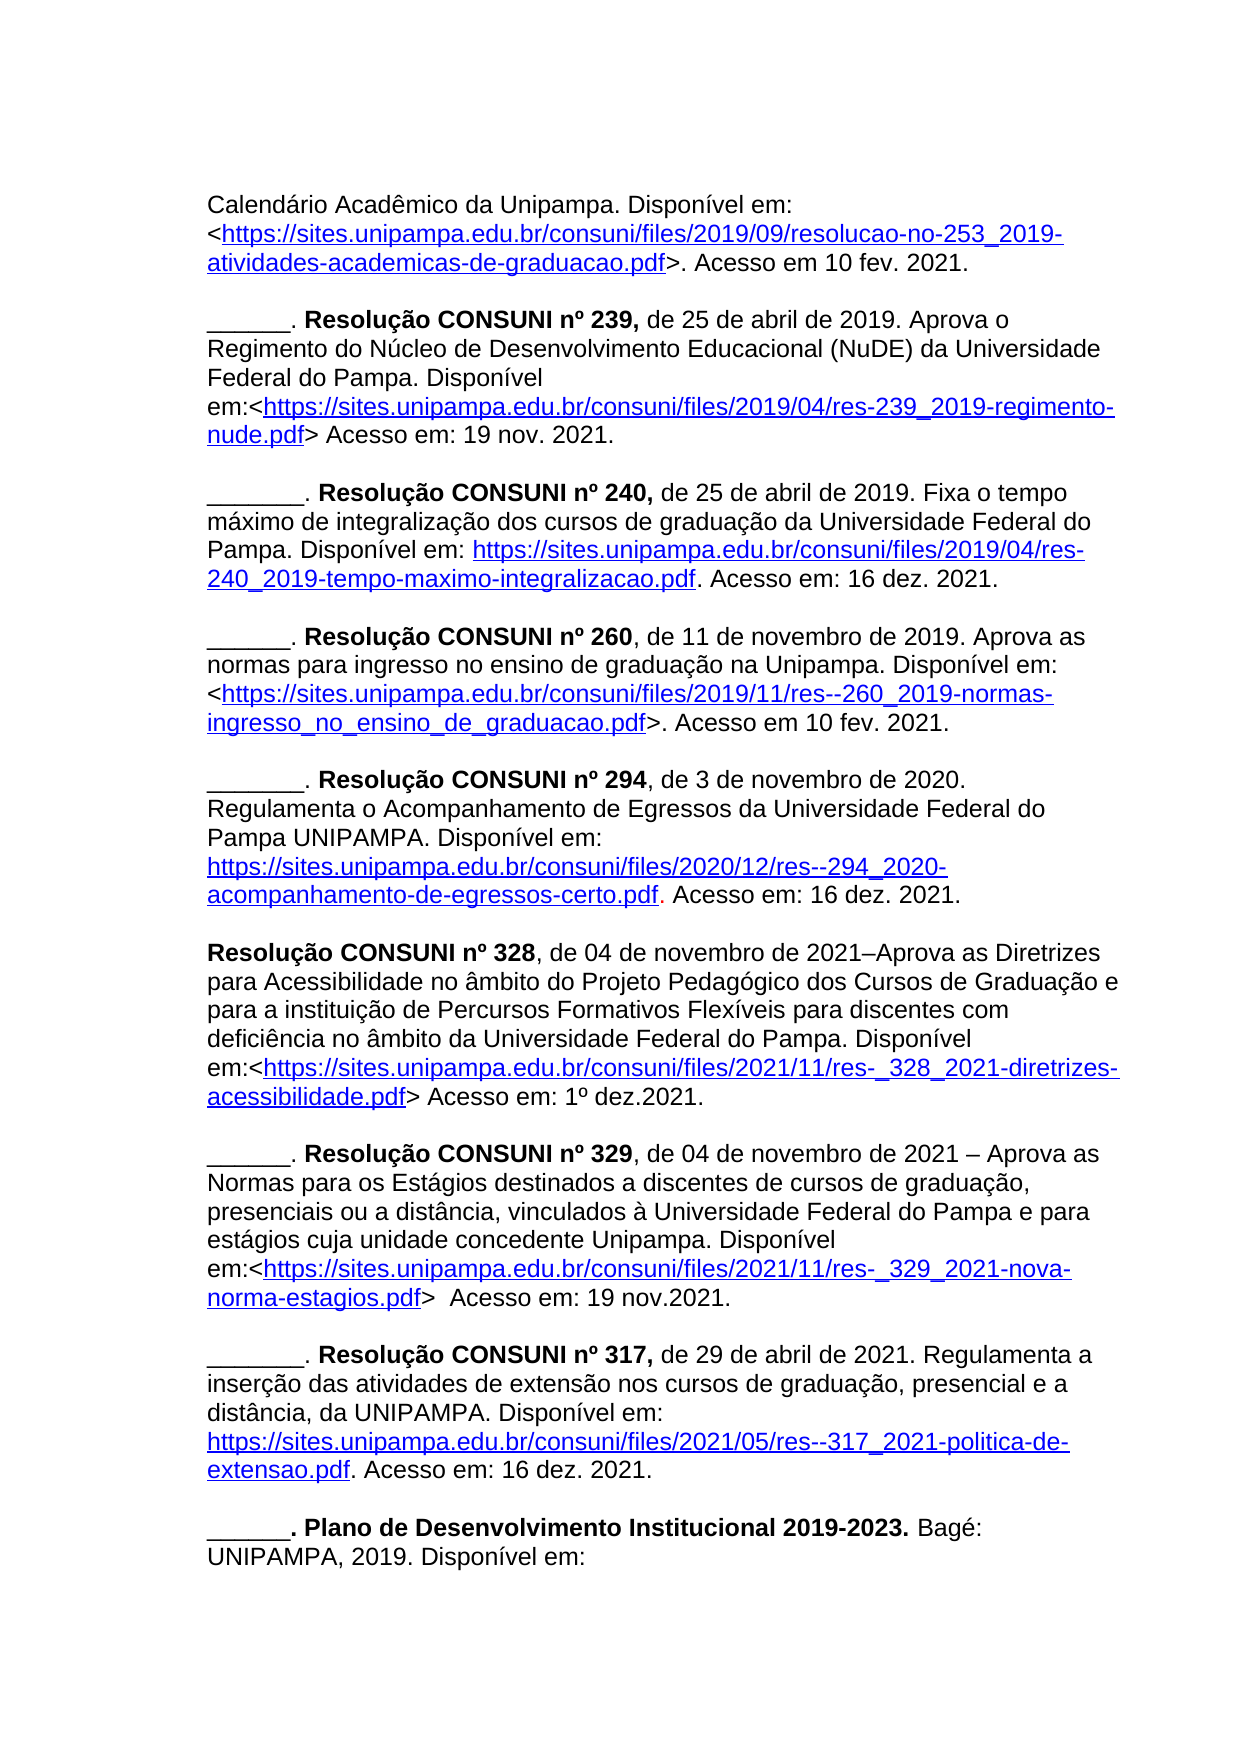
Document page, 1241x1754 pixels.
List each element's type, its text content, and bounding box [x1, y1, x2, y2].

text _______. Resolução CONSUNI nº 240, de 25 de abril de 2019. Fixa o tempo máximo de integralização dos cursos de graduação da Universidade Federal do Pampa. Disponível em: https://sites.unipampa.edu.br/consuni/files/2019/04/res-240_2019-tempo-maximo-integralizacao.pdf. Acesso em: 16 dez. 2021. [207, 478, 1122, 593]
text _______. Resolução CONSUNI nº 294, de 3 de novembro de 2020. Regulamenta o Acompanhamento de Egressos da Universidade Federal do Pampa UNIPAMPA. Disponível em: https://sites.unipampa.edu.br/consuni/files/2020/12/res--294_2020-acompanhamento-de-egressos-certo.pdf. Acesso em: 16 dez. 2021. [207, 765, 1122, 909]
text ______. Plano de Desenvolvimento Institucional 2019-2023. Bagé: UNIPAMPA, 2019. Disponível em: [207, 1513, 1122, 1570]
text Resolução CONSUNI nº 328, de 04 de novembro de 2021–Aprova as Diretrizes para Acessibilidade no âmbito do Projeto Pedagógico dos Cursos de Graduação e para a instituição de Percursos Formativos Flexíveis para discentes com deficiência no âmbito da Universidade Federal do Pampa. Disponível em:<https://sites.unipampa.edu.br/consuni/files/2021/11/res-_328_2021-diretrizes-acessibilidade.pdf> Acesso em: 1º dez.2021. [207, 938, 1122, 1110]
text Calendário Acadêmico da Unipampa. Disponível em: <https://sites.unipampa.edu.br/consuni/files/2019/09/resolucao-no-253_2019-atividades-academicas-de-graduacao.pdf>. Acesso em 10 fev. 2021. [207, 190, 1122, 277]
text ______. Resolução CONSUNI nº 239, de 25 de abril de 2019. Aprova o Regimento do Núcleo de Desenvolvimento Educacional (NuDE) da Universidade Federal do Pampa. Disponível em:<https://sites.unipampa.edu.br/consuni/files/2019/04/res-239_2019-regimento-nude.pdf> Acesso em: 19 nov. 2021. [207, 305, 1122, 449]
text ______. Resolução CONSUNI nº 260, de 11 de novembro de 2019. Aprova as normas para ingresso no ensino de graduação na Unipampa. Disponível em: <https://sites.unipampa.edu.br/consuni/files/2019/11/res--260_2019-normas-ingresso_no_ensino_de_graduacao.pdf>. Acesso em 10 fev. 2021. [207, 622, 1122, 737]
text ______. Resolução CONSUNI nº 329, de 04 de novembro de 2021 – Aprova as Normas para os Estágios destinados a discentes de cursos de graduação, presenciais ou a distância, vinculados à Universidade Federal do Pampa e para estágios cuja unidade concedente Unipampa. Disponível em:<https://sites.unipampa.edu.br/consuni/files/2021/11/res-_329_2021-nova-norma-estagios.pdf> Acesso em: 19 nov.2021. [207, 1139, 1122, 1312]
text _______. Resolução CONSUNI nº 317, de 29 de abril de 2021. Regulamenta a inserção das atividades de extensão nos cursos de graduação, presencial e a distância, da UNIPAMPA. Disponível em: https://sites.unipampa.edu.br/consuni/files/2021/05/res--317_2021-politica-de-extensao.pdf. Acesso em: 16 dez. 2021. [207, 1340, 1122, 1484]
